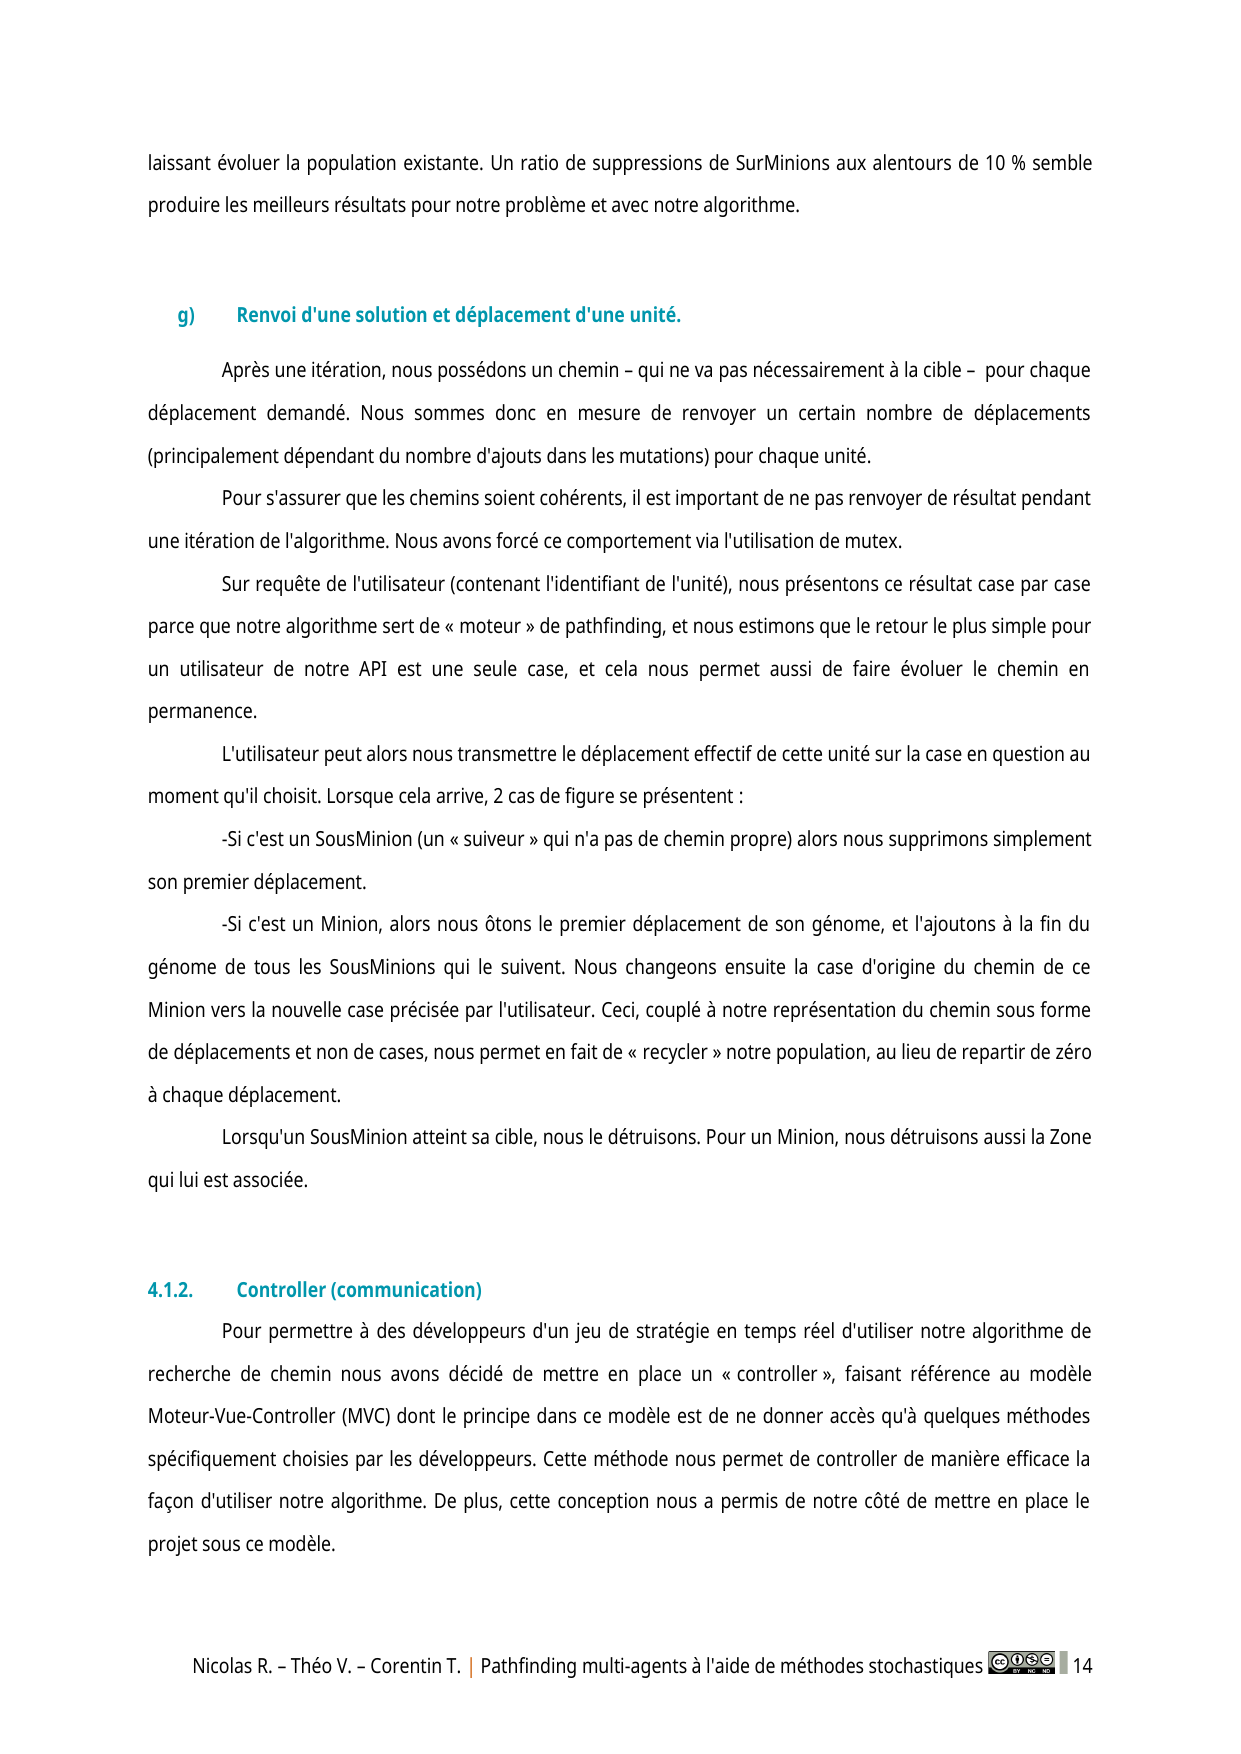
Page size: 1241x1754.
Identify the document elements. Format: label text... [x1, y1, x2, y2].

text Après une itération, nous possédons un chemin – qui ne va pas nécessairement à la cible – pour chaque déplacement demandé. Nous sommes donc en mesure de renvoyer un certain nombre de déplacements (principalement dépendant du nombre d'ajouts dans les mutations) pour chaque unité. [148, 356, 1092, 469]
picture [1059, 1651, 1068, 1674]
text -Si c'est un SousMinion (un « suiveur » qui n'a pas de chemin propre) alors nous supprimons simplement son premier déplacement. [148, 824, 1092, 895]
subtitle Controller (communication) [148, 1275, 1092, 1304]
picture [988, 1651, 1055, 1674]
text -Si c'est un Minion, alors nous ôtons le premier déplacement de son génome, et l'ajoutons à la fin du génome de tous les SousMinions qui le suivent. Nous changeons ensuite la case d'origine du chemin de ce Minion vers la nouvelle case précisée par l'utilisateur. Ceci, couplé à notre représentation du chemin sous forme de déplacements et non de cases, nous permet en fait de « recycler » notre population, au lieu de repartir de zéro à chaque déplacement. [148, 909, 1092, 1108]
text L'utilisateur peut alors nous transmettre le déplacement effectif de cette unité sur la case en question au moment qu'il choisit. Lorsque cela arrive, 2 cas de figure se présentent : [148, 739, 1092, 810]
text laissant évoluer la population existante. Un ratio de suppressions de SurMinions aux alentours de 10 % semble produire les meilleurs résultats pour notre problème et avec notre algorithme. [148, 148, 1092, 219]
text Pour permettre à des développeurs d'un jeu de stratégie en temps réel d'utiliser notre algorithme de recherche de chemin nous avons décidé de mettre en place un « controller », faisant référence au modèle Moteur-Vue-Controller (MVC) dont le principe dans ce modèle est de ne donner accès qu'à quelques méthodes spécifiquement choisies par les développeurs. Cette méthode nous permet de controller de manière efficace la façon d'utiliser notre algorithme. De plus, cette conception nous a permis de notre côté de mettre en place le projet sous ce modèle. [148, 1316, 1092, 1558]
text Sur requête de l'utilisateur (contenant l'identifiant de l'unité), nous présentons ce résultat case par case parce que notre algorithme sert de « moteur » de pathfinding, et nous estimons que le retour le plus simple pour un utilisateur de notre API est une seule case, et cela nous permet aussi de faire évoluer le chemin en permanence. [148, 569, 1092, 725]
subtitle Renvoi d'une solution et déplacement d'une unité. [177, 301, 1092, 329]
text Pour s'assurer que les chemins soient cohérents, il est important de ne pas renvoyer de résultat pendant une itération de l'algorithme. Nous avons forcé ce comportement via l'utilisation de mutex. [148, 483, 1092, 554]
text Lorsqu'un SousMinion atteint sa cible, nous le détruisons. Pour un Minion, nous détruisons aussi la Zone qui lui est associée. [148, 1122, 1092, 1193]
